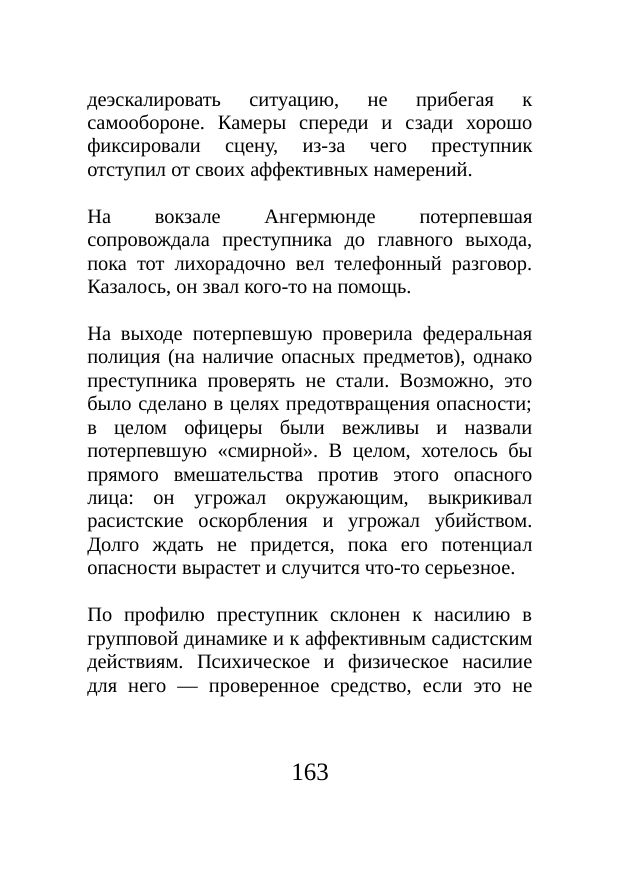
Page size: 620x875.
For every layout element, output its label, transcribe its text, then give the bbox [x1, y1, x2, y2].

text деэскалировать ситуацию, не прибегая к самообороне. Камеры спереди и сзади хорошо фиксировали сцену, из-за чего преступник отступил от своих аффективных намерений. [87, 87, 532, 181]
text На выходе потерпевшую проверила федеральная полиция (на наличие опасных предметов), однако преступника проверять не стали. Возможно, это было сделано в целях предотвращения опасности; в целом офицеры были вежливы и назвали потерпевшую «смирной». В целом, хотелось бы прямого вмешательства против этого опасного лица: он угрожал окружающим, выкрикивал расистские оскорбления и угрожал убийством. Долго ждать не придется, пока его потенциал опасности вырастет и случится что-то серьезное. [87, 321, 532, 579]
text На вокзале Ангермюнде потерпевшая сопровождала преступника до главного выхода, пока тот лихорадочно вел телефонный разговор. Казалось, он звал кого-то на помощь. [87, 204, 532, 298]
text По профилю преступник склонен к насилию в групповой динамике и к аффективным садистским действиям. Психическое и физическое насилие для него — проверенное средство, если это не [87, 603, 532, 696]
